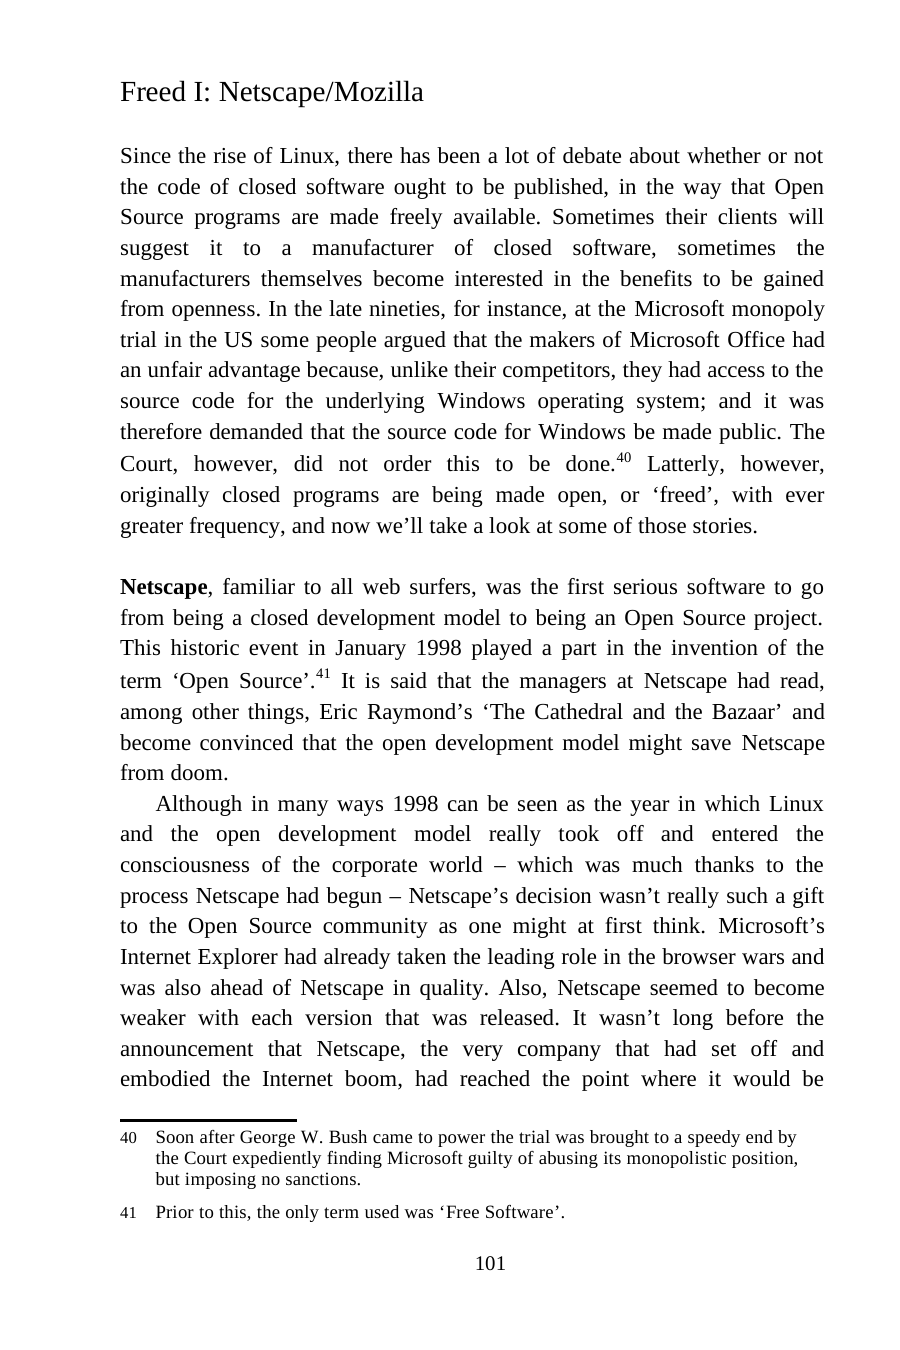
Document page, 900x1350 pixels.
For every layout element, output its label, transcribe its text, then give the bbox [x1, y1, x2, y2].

text Soon after George W. Bush came to power the trial was brought to a speedy end by the Court expediently finding Microsoft guilty of abusing its monopolistic position, but imposing no sanctions. [120, 1127, 825, 1190]
subtitle Freed I: Netscape/Mozilla [120, 75, 825, 107]
text Prior to this, the only term used was ‘Free Software’. [120, 1201, 825, 1222]
text Netscape, familiar to all web surfers, was the first serious software to go from being a closed development model to being an Open Source project. This historic event in January 1998 played a part in the invention of the term ‘Open Source’. It is said that the managers at Netscape had read, among other things, Eric Raymond’s ‘The Cathedral and the Bazaar’ and become convinced that the open development model might save Netscape from doom. [120, 574, 825, 786]
text Since the rise of Linux, there has been a lot of debate about whether or not the code of closed software ought to be published, in the way that Open Source programs are made freely available. Sometimes their clients will suggest it to a manufacturer of closed software, sometimes the manufacturers themselves become interested in the benefits to be gained from openness. In the late nineties, for instance, at the Microsoft monopoly trial in the US some people argued that the makers of Microsoft Office had an unfair advantage because, unlike their competitors, they had access to the source code for the underlying Windows operating system; and it was therefore demanded that the source code for Windows be made public. The Court, however, did not order this to be done. Latterly, however, originally closed programs are being made open, or ‘freed’, with ever greater frequency, and now we’ll take a look at some of those stories. [120, 143, 825, 538]
text Although in many ways 1998 can be seen as the year in which Linux and the open development model really took off and entered the consciousness of the corporate world – which was much thanks to the process Netscape had begun – Netscape’s decision wasn’t really such a gift to the Open Source community as one might at first think. Microsoft’s Internet Explorer had already taken the leading role in the browser wars and was also ahead of Netscape in quality. Also, Netscape seemed to become weaker with each version that was released. It wasn’t long before the announcement that Netscape, the very company that had set off and embodied the Internet boom, had reached the point where it would be [120, 791, 825, 1092]
